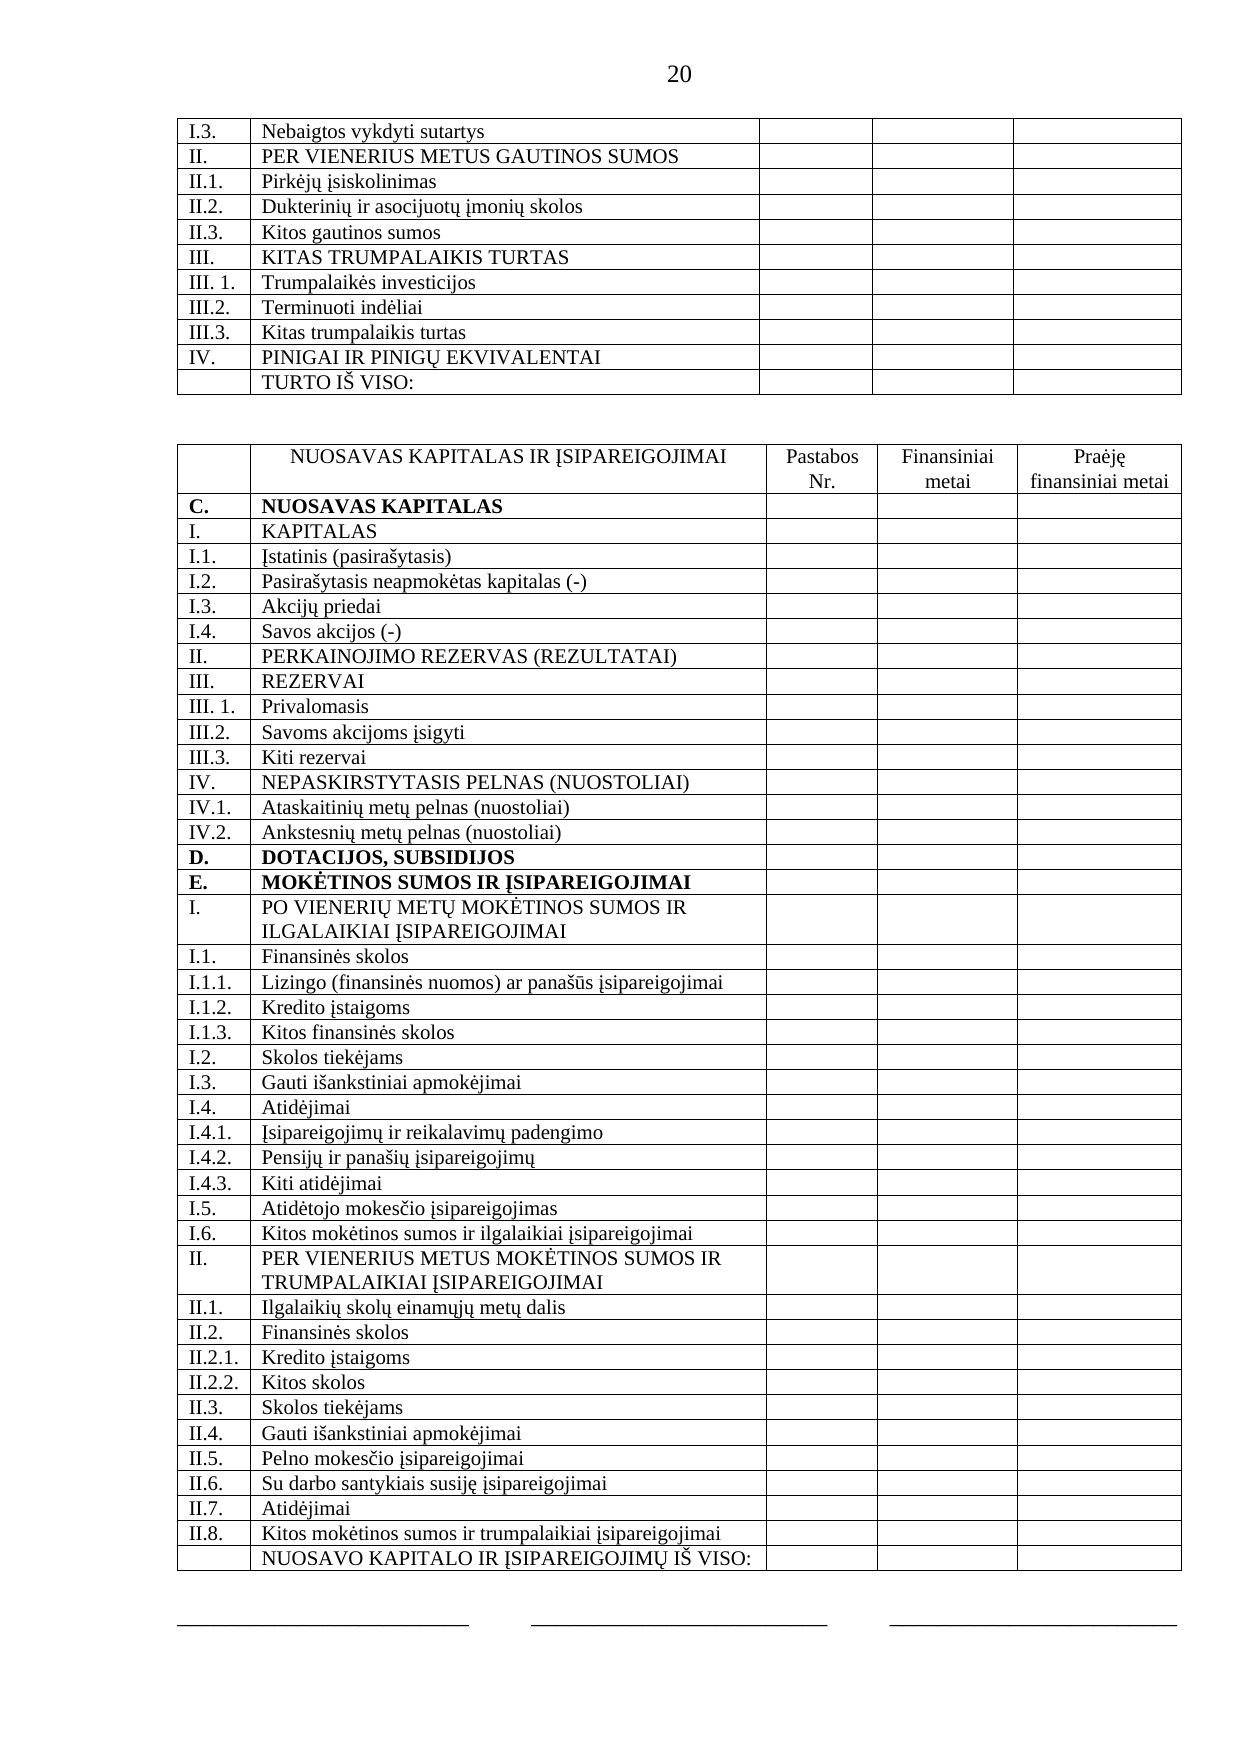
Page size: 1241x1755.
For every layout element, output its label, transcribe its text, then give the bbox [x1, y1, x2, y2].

table_cell [878, 1095, 1017, 1119]
table_cell [1018, 1496, 1181, 1520]
table_cell [878, 669, 1017, 693]
table_cell [1018, 820, 1181, 844]
table_cell [878, 1246, 1017, 1294]
table_cell III.3. [178, 320, 250, 344]
table_cell Atidėjimai [251, 1496, 766, 1520]
table_cell [878, 1395, 1017, 1419]
table_cell II.4. [178, 1420, 250, 1444]
table_cell Akcijų priedai [251, 594, 766, 618]
table_cell [767, 1446, 877, 1469]
table_cell Atidėtojo mokesčio įsipareigojimas [251, 1196, 766, 1219]
table_cell II.1. [178, 1295, 250, 1319]
table_cell Įsipareigojimų ir reikalavimų padengimo [251, 1120, 766, 1144]
table_cell Finansinės skolos [251, 1320, 766, 1344]
table_cell II.2.1. [178, 1345, 250, 1369]
table_cell [178, 370, 250, 394]
table_cell I.3. [178, 594, 250, 618]
table_cell [767, 745, 877, 769]
table_cell [873, 220, 1013, 244]
table_cell II.1. [178, 169, 250, 193]
table_cell II.2.2. [178, 1370, 250, 1394]
table_cell III.2. [178, 720, 250, 744]
table_cell [767, 695, 877, 718]
table_cell Nebaigtos vykdyti sutartys [251, 119, 759, 143]
table_cell [878, 1045, 1017, 1069]
table_cell [1018, 1471, 1181, 1495]
table_cell Įstatinis (pasirašytasis) [251, 544, 766, 568]
table_cell Atidėjimai [251, 1095, 766, 1119]
table_cell [878, 644, 1017, 668]
table_cell [1018, 1295, 1181, 1319]
table_cell I.2. [178, 1045, 250, 1069]
table_cell Su darbo santykiais susiję įsipareigojimai [251, 1471, 766, 1495]
table_cell [1018, 1420, 1181, 1444]
table_cell [760, 370, 872, 394]
table_cell [873, 320, 1013, 344]
table_cell [1014, 345, 1181, 369]
table_cell [767, 1345, 877, 1369]
table_cell [878, 695, 1017, 718]
table_cell [1018, 619, 1181, 643]
table_cell Kredito įstaigoms [251, 995, 766, 1019]
table_cell [767, 895, 877, 943]
table_cell [1014, 144, 1181, 168]
table_cell [1018, 1395, 1181, 1419]
table_cell D. [178, 845, 250, 869]
table_cell Ilgalaikių skolų einamųjų metų dalis [251, 1295, 766, 1319]
table_cell [760, 195, 872, 218]
table_cell [760, 320, 872, 344]
table_cell [878, 1020, 1017, 1044]
table_cell I. [178, 895, 250, 943]
table_cell [1014, 295, 1181, 319]
table_cell [878, 494, 1017, 518]
table_cell Kitos gautinos sumos [251, 220, 759, 244]
table_cell [767, 1370, 877, 1394]
table_cell [1018, 770, 1181, 794]
table_cell [878, 1521, 1017, 1545]
table_cell I.4.1. [178, 1120, 250, 1144]
table_cell [1018, 1045, 1181, 1069]
table_cell [1018, 644, 1181, 668]
table_cell [767, 1020, 877, 1044]
table_cell [1018, 795, 1181, 819]
table_cell II.2. [178, 1320, 250, 1344]
table_cell [1018, 1070, 1181, 1094]
table_cell [1018, 1095, 1181, 1119]
table_cell [1018, 695, 1181, 718]
table_cell [767, 1145, 877, 1169]
table_cell [878, 544, 1017, 568]
table_cell I. [178, 519, 250, 543]
table_cell [767, 870, 877, 894]
table_cell [1018, 945, 1181, 968]
table_cell [873, 245, 1013, 269]
table_cell [873, 119, 1013, 143]
table_cell [1018, 594, 1181, 618]
table_cell [878, 594, 1017, 618]
table_cell Gauti išankstiniai apmokėjimai [251, 1420, 766, 1444]
table_cell [873, 370, 1013, 394]
table_cell [1018, 494, 1181, 518]
table_cell KAPITALAS [251, 519, 766, 543]
table_cell [1018, 1546, 1181, 1570]
table_cell Pirkėjų įsiskolinimas [251, 169, 759, 193]
table_cell Savos akcijos (-) [251, 619, 766, 643]
table_cell [1018, 1145, 1181, 1169]
table_cell II.2. [178, 195, 250, 218]
table_cell [1014, 195, 1181, 218]
table_cell I.3. [178, 1070, 250, 1094]
table_cell [1018, 1020, 1181, 1044]
table_cell [1018, 1221, 1181, 1245]
table_cell [767, 945, 877, 968]
table_cell Kitos mokėtinos sumos ir trumpalaikiai įsipareigojimai [251, 1521, 766, 1545]
table_cell Ankstesnių metų pelnas (nuostoliai) [251, 820, 766, 844]
table_cell [878, 1221, 1017, 1245]
table_cell [767, 569, 877, 593]
table_cell [767, 1170, 877, 1194]
table_cell [878, 1170, 1017, 1194]
table_cell IV.2. [178, 820, 250, 844]
table_cell Terminuoti indėliai [251, 295, 759, 319]
table_header [178, 445, 250, 493]
table_cell II.5. [178, 1446, 250, 1469]
table_cell [760, 119, 872, 143]
table_cell [1018, 544, 1181, 568]
table_cell III. 1. [178, 695, 250, 718]
table_cell I.1. [178, 945, 250, 968]
table_cell III.3. [178, 745, 250, 769]
table_cell [878, 1070, 1017, 1094]
table_header Finansiniai metai [878, 445, 1017, 493]
table_cell Kiti rezervai [251, 745, 766, 769]
table_cell II.3. [178, 220, 250, 244]
table_cell Dukterinių ir asocijuotų įmonių skolos [251, 195, 759, 218]
table_cell [767, 995, 877, 1019]
table_cell [767, 1295, 877, 1319]
table_cell [878, 845, 1017, 869]
table_cell I.4.3. [178, 1170, 250, 1194]
table_cell [878, 619, 1017, 643]
table_cell II.8. [178, 1521, 250, 1545]
table_cell I.3. [178, 119, 250, 143]
table_cell III. [178, 245, 250, 269]
table_cell I.6. [178, 1221, 250, 1245]
table_cell [873, 295, 1013, 319]
table_header Pastabos Nr. [767, 445, 877, 493]
table_cell [767, 669, 877, 693]
table_cell II.3. [178, 1395, 250, 1419]
table_cell [878, 1446, 1017, 1469]
table_cell [878, 519, 1017, 543]
table_cell PER VIENERIUS METUS GAUTINOS SUMOS [251, 144, 759, 168]
table_cell [878, 1196, 1017, 1219]
table_cell [878, 1471, 1017, 1495]
table_cell [1018, 720, 1181, 744]
table_cell Kiti atidėjimai [251, 1170, 766, 1194]
table_cell [1014, 320, 1181, 344]
table_cell [878, 1295, 1017, 1319]
table_cell I.1.3. [178, 1020, 250, 1044]
table_header Praėję finansiniai metai [1018, 445, 1181, 493]
table_cell I.1.1. [178, 970, 250, 994]
table_cell I.4. [178, 619, 250, 643]
table_cell [878, 1496, 1017, 1520]
table_cell Kitos mokėtinos sumos ir ilgalaikiai įsipareigojimai [251, 1221, 766, 1245]
table_cell [878, 1345, 1017, 1369]
table_cell [767, 1471, 877, 1495]
table_cell III. [178, 669, 250, 693]
table_cell E. [178, 870, 250, 894]
table_cell [1014, 220, 1181, 244]
table_cell [1018, 1446, 1181, 1469]
table_cell [760, 345, 872, 369]
table_cell [878, 1320, 1017, 1344]
table_cell [767, 795, 877, 819]
table_cell [1018, 1120, 1181, 1144]
table_cell [1018, 1246, 1181, 1294]
table_cell NEPASKIRSTYTASIS PELNAS (NUOSTOLIAI) [251, 770, 766, 794]
table_cell [878, 1546, 1017, 1570]
table_cell Skolos tiekėjams [251, 1395, 766, 1419]
table_cell Kitos skolos [251, 1370, 766, 1394]
table_cell [1018, 745, 1181, 769]
table_cell [1018, 519, 1181, 543]
table_cell [1018, 669, 1181, 693]
table_header NUOSAVAS KAPITALAS IR ĮSIPAREIGOJIMAI [251, 445, 766, 493]
table_cell [760, 220, 872, 244]
table_cell [878, 970, 1017, 994]
table_cell Kredito įstaigoms [251, 1345, 766, 1369]
table_cell [878, 745, 1017, 769]
table_cell [767, 1521, 877, 1545]
table_cell Pelno mokesčio įsipareigojimai [251, 1446, 766, 1469]
table_cell [767, 1120, 877, 1144]
table_cell I.2. [178, 569, 250, 593]
table_cell IV. [178, 770, 250, 794]
table_cell [767, 619, 877, 643]
table_cell Pasirašytasis neapmokėtas kapitalas (-) [251, 569, 766, 593]
table_cell [873, 270, 1013, 294]
table_cell [873, 195, 1013, 218]
table_cell [878, 820, 1017, 844]
table_cell [1018, 895, 1181, 943]
table_cell [878, 1145, 1017, 1169]
table_cell [878, 870, 1017, 894]
table_cell [767, 1320, 877, 1344]
table_cell [178, 1546, 250, 1570]
table_cell KITAS TRUMPALAIKIS TURTAS [251, 245, 759, 269]
table_cell [1014, 270, 1181, 294]
table_cell [760, 169, 872, 193]
table_cell [767, 494, 877, 518]
table_cell [873, 169, 1013, 193]
table_cell Trumpalaikės investicijos [251, 270, 759, 294]
table_cell II. [178, 1246, 250, 1294]
table_cell [1014, 370, 1181, 394]
table_cell [767, 770, 877, 794]
table_cell IV. [178, 345, 250, 369]
table_cell [760, 245, 872, 269]
table_cell I.5. [178, 1196, 250, 1219]
table_cell [878, 1370, 1017, 1394]
table_cell Ataskaitinių metų pelnas (nuostoliai) [251, 795, 766, 819]
table_cell II. [178, 644, 250, 668]
table_cell [878, 945, 1017, 968]
table_cell [767, 1546, 877, 1570]
table_cell [767, 644, 877, 668]
table_cell [767, 1221, 877, 1245]
table_cell II.7. [178, 1496, 250, 1520]
table_cell [878, 795, 1017, 819]
table_cell [767, 1246, 877, 1294]
table_cell DOTACIJOS, SUBSIDIJOS [251, 845, 766, 869]
table_cell [1018, 569, 1181, 593]
table_cell [760, 295, 872, 319]
table_cell I.1. [178, 544, 250, 568]
table_cell C. [178, 494, 250, 518]
table_cell MOKĖTINOS SUMOS IR ĮSIPAREIGOJIMAI [251, 870, 766, 894]
table_cell [1018, 970, 1181, 994]
table_cell PER VIENERIUS METUS MOKĖTINOS SUMOS IR TRUMPALAIKIAI ĮSIPAREIGOJIMAI [251, 1246, 766, 1294]
table_cell PINIGAI IR PINIGŲ EKVIVALENTAI [251, 345, 759, 369]
table_cell [767, 519, 877, 543]
table_cell [767, 845, 877, 869]
table_cell Gauti išankstiniai apmokėjimai [251, 1070, 766, 1094]
table_cell [767, 594, 877, 618]
table_cell I.4.2. [178, 1145, 250, 1169]
table_cell Skolos tiekėjams [251, 1045, 766, 1069]
table_cell [1018, 870, 1181, 894]
table_cell [873, 144, 1013, 168]
table_cell NUOSAVO KAPITALO IR ĮSIPAREIGOJIMŲ IŠ VISO: [251, 1546, 766, 1570]
table_cell IV.1. [178, 795, 250, 819]
table_cell [767, 544, 877, 568]
table_cell [767, 970, 877, 994]
table_cell [767, 720, 877, 744]
table_cell II.6. [178, 1471, 250, 1495]
table_cell [1018, 1521, 1181, 1545]
table_cell III.2. [178, 295, 250, 319]
table_cell [1014, 169, 1181, 193]
table_cell Savoms akcijoms įsigyti [251, 720, 766, 744]
table_cell [1018, 1196, 1181, 1219]
table_cell [1018, 845, 1181, 869]
table_cell PO VIENERIŲ METŲ MOKĖTINOS SUMOS IR ILGALAIKIAI ĮSIPAREIGOJIMAI [251, 895, 766, 943]
table_cell [767, 1070, 877, 1094]
table_cell [1014, 119, 1181, 143]
table_cell I.4. [178, 1095, 250, 1119]
table_cell [760, 270, 872, 294]
table_cell [767, 1196, 877, 1219]
table_cell [1018, 1345, 1181, 1369]
table_cell [878, 995, 1017, 1019]
table_cell [1018, 995, 1181, 1019]
table_cell TURTO IŠ VISO: [251, 370, 759, 394]
table_cell [1014, 245, 1181, 269]
table_cell [878, 895, 1017, 943]
table_cell Privalomasis [251, 695, 766, 718]
table_cell I.1.2. [178, 995, 250, 1019]
table_cell [878, 1120, 1017, 1144]
table_cell [1018, 1170, 1181, 1194]
table_cell [760, 144, 872, 168]
table_cell [767, 1045, 877, 1069]
table_cell [767, 1395, 877, 1419]
table_cell [878, 770, 1017, 794]
table_cell NUOSAVAS KAPITALAS [251, 494, 766, 518]
table_cell [1018, 1370, 1181, 1394]
table_cell Finansinės skolos [251, 945, 766, 968]
table_cell Lizingo (finansinės nuomos) ar panašūs įsipareigojimai [251, 970, 766, 994]
table_cell [767, 820, 877, 844]
table_cell III. 1. [178, 270, 250, 294]
table_cell [767, 1496, 877, 1520]
table_cell REZERVAI [251, 669, 766, 693]
table_cell [878, 1420, 1017, 1444]
table_cell [1018, 1320, 1181, 1344]
table_cell Pensijų ir panašių įsipareigojimų [251, 1145, 766, 1169]
table_cell II. [178, 144, 250, 168]
table_cell [767, 1420, 877, 1444]
table_cell PERKAINOJIMO REZERVAS (REZULTATAI) [251, 644, 766, 668]
table_cell Kitas trumpalaikis turtas [251, 320, 759, 344]
table_cell [878, 720, 1017, 744]
table_cell Kitos finansinės skolos [251, 1020, 766, 1044]
table_cell [878, 569, 1017, 593]
table_cell [873, 345, 1013, 369]
table_cell [767, 1095, 877, 1119]
